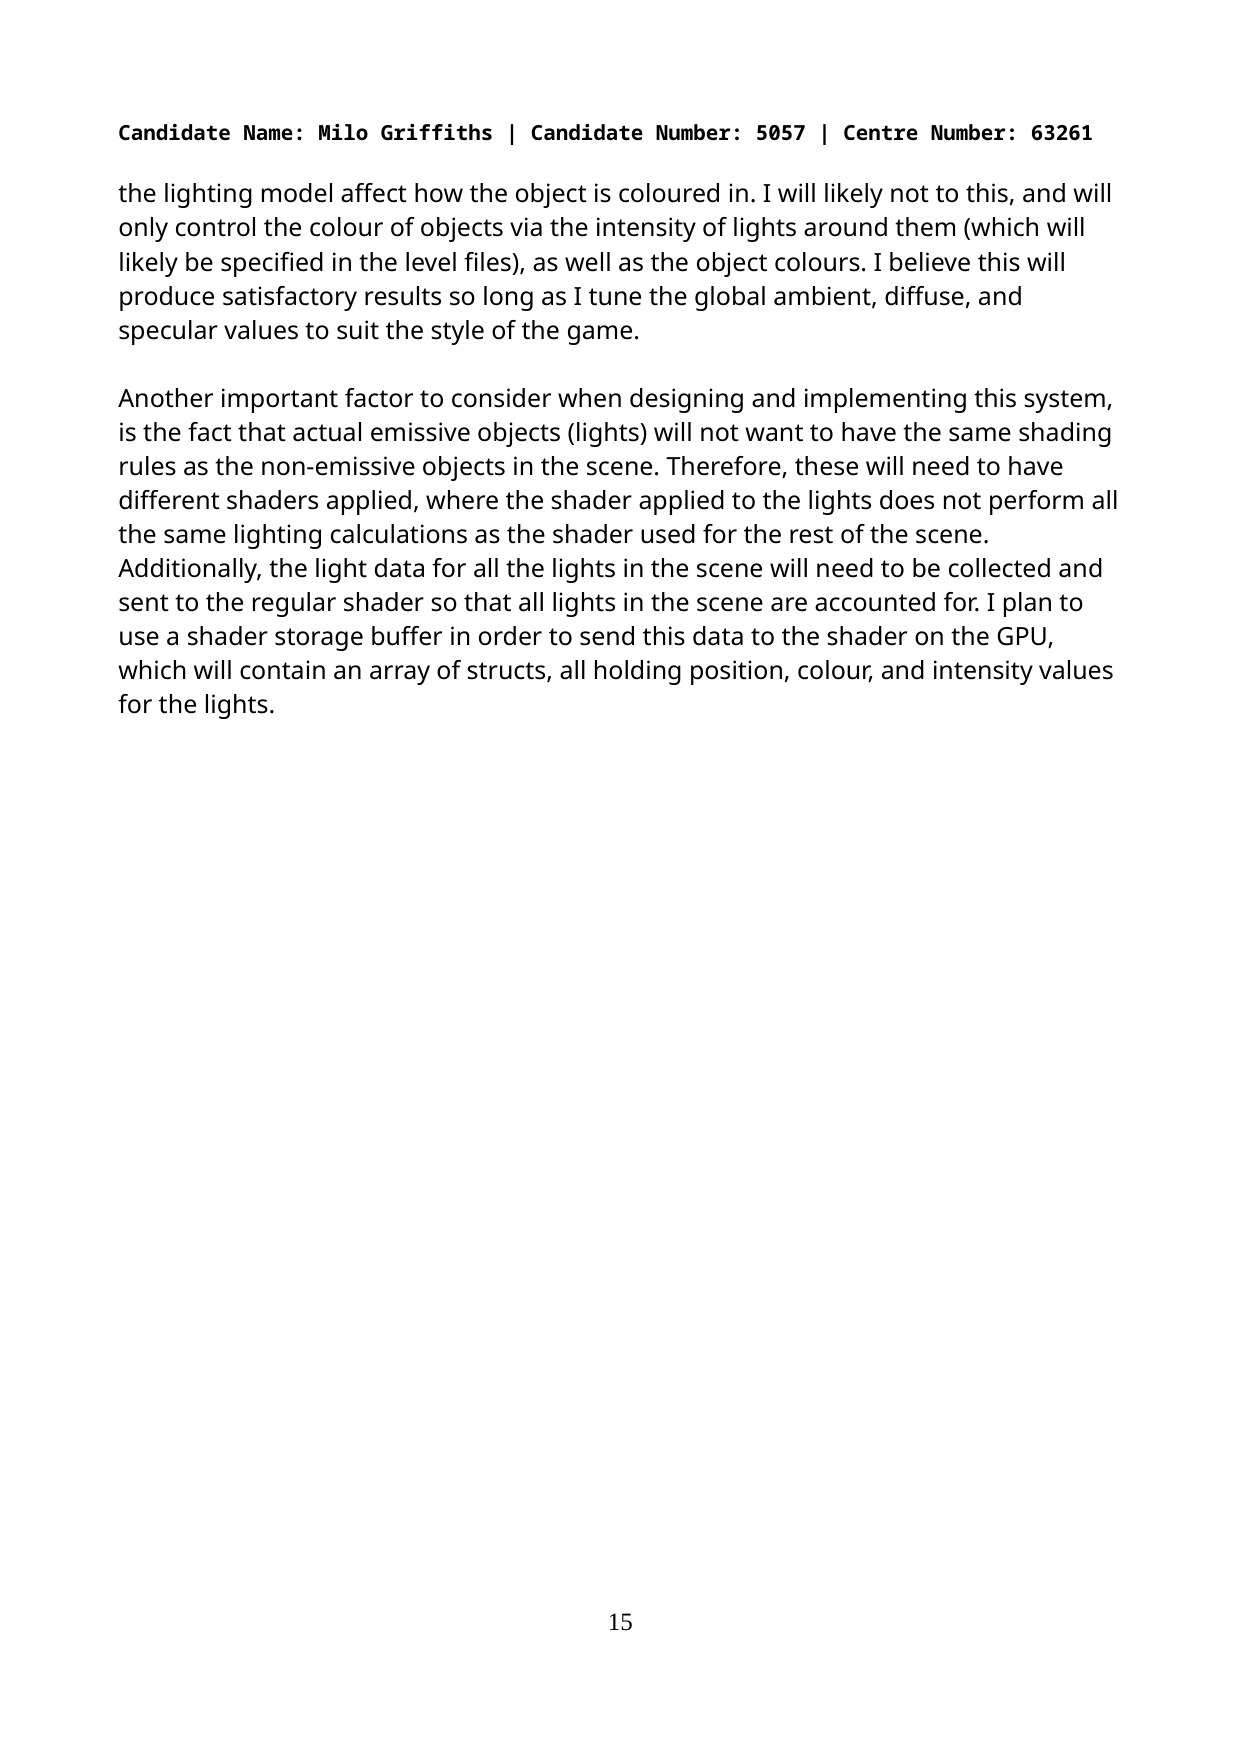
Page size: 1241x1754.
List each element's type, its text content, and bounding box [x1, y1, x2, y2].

text Another important factor to consider when designing and implementing this system, is the fact that actual emissive objects (lights) will not want to have the same shading rules as the non-emissive objects in the scene. Therefore, these will need to have different shaders applied, where the shader applied to the lights does not perform all the same lighting calculations as the shader used for the rest of the scene. Additionally, the light data for all the lights in the scene will need to be collected and sent to the regular shader so that all lights in the scene are accounted for. I plan to use a shader storage buffer in order to send this data to the shader on the GPU, which will contain an array of structs, all holding position, colour, and intensity values for the lights. [118, 380, 1122, 721]
text the lighting model affect how the object is coloured in. I will likely not to this, and will only control the colour of objects via the intensity of lights around them (which will likely be specified in the level files), as well as the object colours. I believe this will produce satisfactory results so long as I tune the global ambient, diffuse, and specular values to suit the style of the game. [118, 176, 1122, 346]
